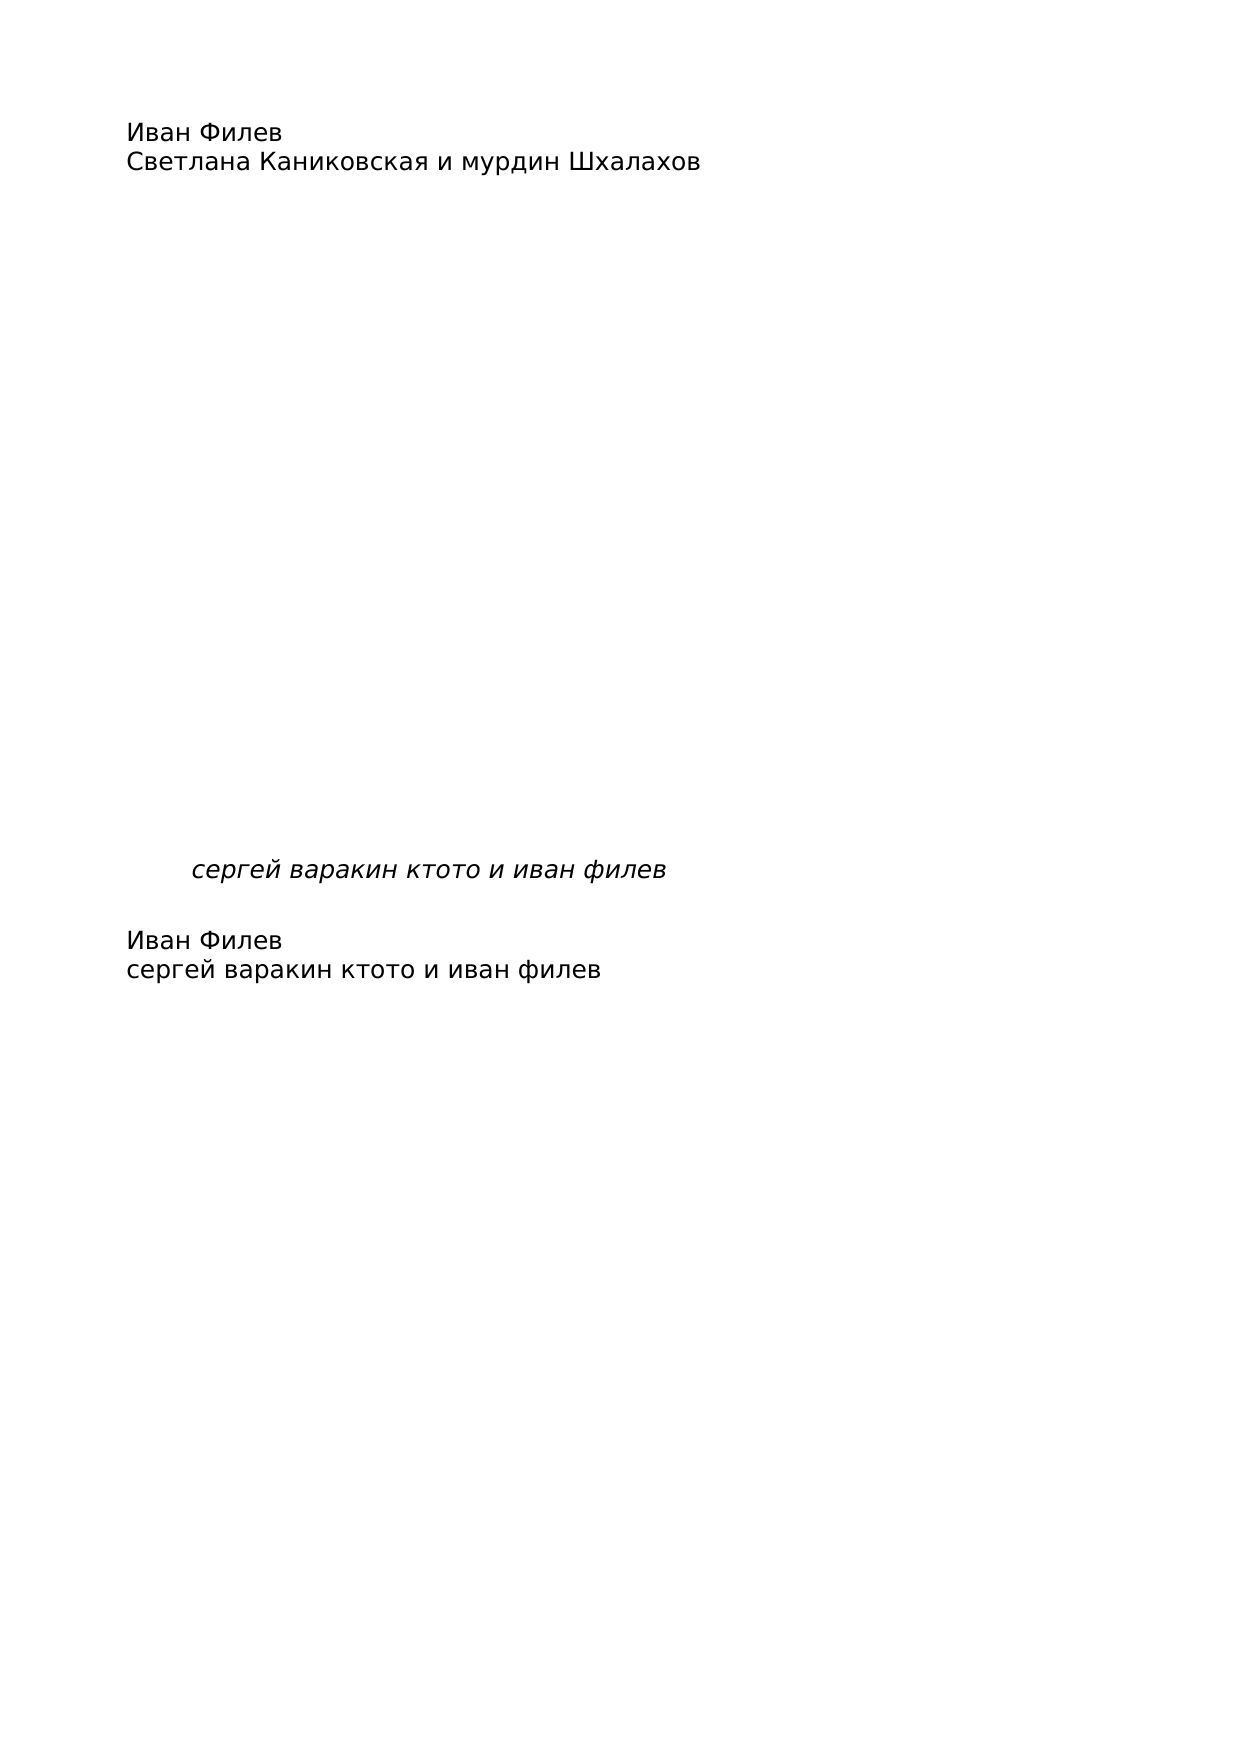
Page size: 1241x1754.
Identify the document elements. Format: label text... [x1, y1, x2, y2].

text Иван Филев сергей варакин ктото и иван филев [118, 897, 1122, 1014]
text Иван Филев Светлана Каниковская и мурдин Шхалахов [118, 118, 1122, 206]
text сергей варакин ктото и иван филев [118, 231, 743, 885]
